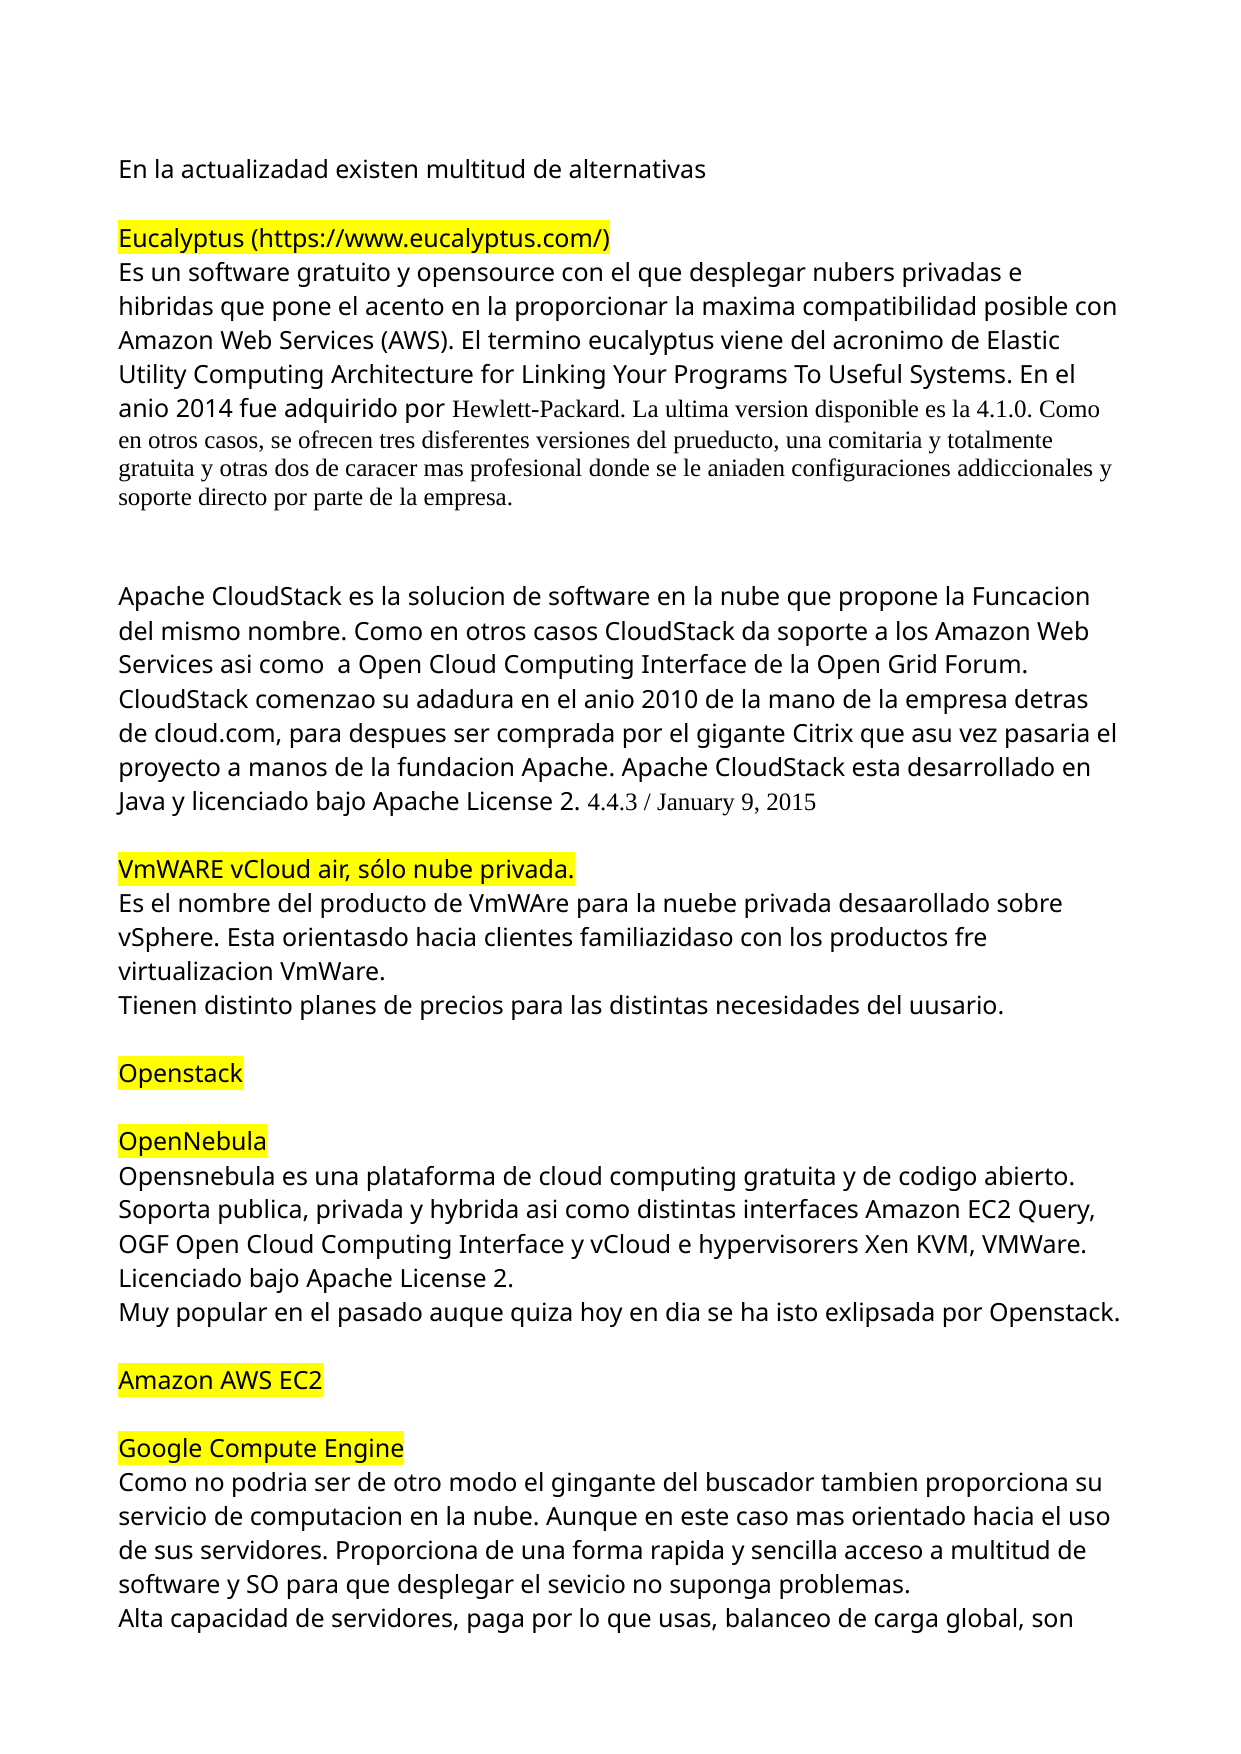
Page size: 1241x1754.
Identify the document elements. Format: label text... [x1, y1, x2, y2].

text Amazon AWS EC2 [118, 1362, 1122, 1397]
text Tienen distinto planes de precios para las distintas necesidades del uusario. [118, 988, 1122, 1022]
text En la actualizadad existen multitud de alternativas [118, 152, 1122, 186]
text OpenNebula [118, 1124, 1122, 1158]
text Muy popular en el pasado auque quiza hoy en dia se ha isto exlipsada por Openstack. [118, 1294, 1122, 1328]
text Google Compute Engine [118, 1431, 1122, 1465]
text Opensnebula es una plataforma de cloud computing gratuita y de codigo abierto. Soporta publica, privada y hybrida asi como distintas interfaces Amazon EC2 Query, OGF Open Cloud Computing Interface y vCloud e hypervisorers Xen KVM, VMWare. Licenciado bajo Apache License 2. [118, 1158, 1122, 1294]
text Es el nombre del producto de VmWAre para la nuebe privada desaarollado sobre vSphere. Esta orientasdo hacia clientes familiazidaso con los productos fre virtualizacion VmWare. [118, 886, 1122, 988]
text Es un software gratuito y opensource con el que desplegar nubers privadas e hibridas que pone el acento en la proporcionar la maxima compatibilidad posible con Amazon Web Services (AWS). El termino eucalyptus viene del acronimo de Elastic Utility Computing Architecture for Linking Your Programs To Useful Systems. En el anio 2014 fue adquirido por Hewlett-Packard. La ultima version disponible es la 4.1.0. Como en otros casos, se ofrecen tres disferentes versiones del prueducto, una comitaria y totalmente gratuita y otras dos de caracer mas profesional donde se le aniaden configuraciones addiccionales y soporte directo por parte de la empresa. [118, 254, 1122, 511]
text Como no podria ser de otro modo el gingante del buscador tambien proporciona su servicio de computacion en la nube. Aunque en este caso mas orientado hacia el uso de sus servidores. Proporciona de una forma rapida y sencilla acceso a multitud de software y SO para que desplegar el sevicio no suponga problemas. [118, 1465, 1122, 1601]
text Openstack [118, 1056, 1122, 1090]
text CloudStack comenzao su adadura en el anio 2010 de la mano de la empresa detras de cloud.com, para despues ser comprada por el gigante Citrix que asu vez pasaria el proyecto a manos de la fundacion Apache. Apache CloudStack esta desarrollado en Java y licenciado bajo Apache License 2. 4.4.3 / January 9, 2015 [118, 681, 1122, 817]
text VmWARE vCloud air, sólo nube privada. [118, 852, 1122, 886]
text Eucalyptus (https://www.eucalyptus.com/) [118, 220, 1122, 254]
text Apache CloudStack es la solucion de software en la nube que propone la Funcacion del mismo nombre. Como en otros casos CloudStack da soporte a los Amazon Web Services asi como a Open Cloud Computing Interface de la Open Grid Forum. [118, 579, 1122, 681]
text Alta capacidad de servidores, paga por lo que usas, balanceo de carga global, son [118, 1601, 1122, 1635]
